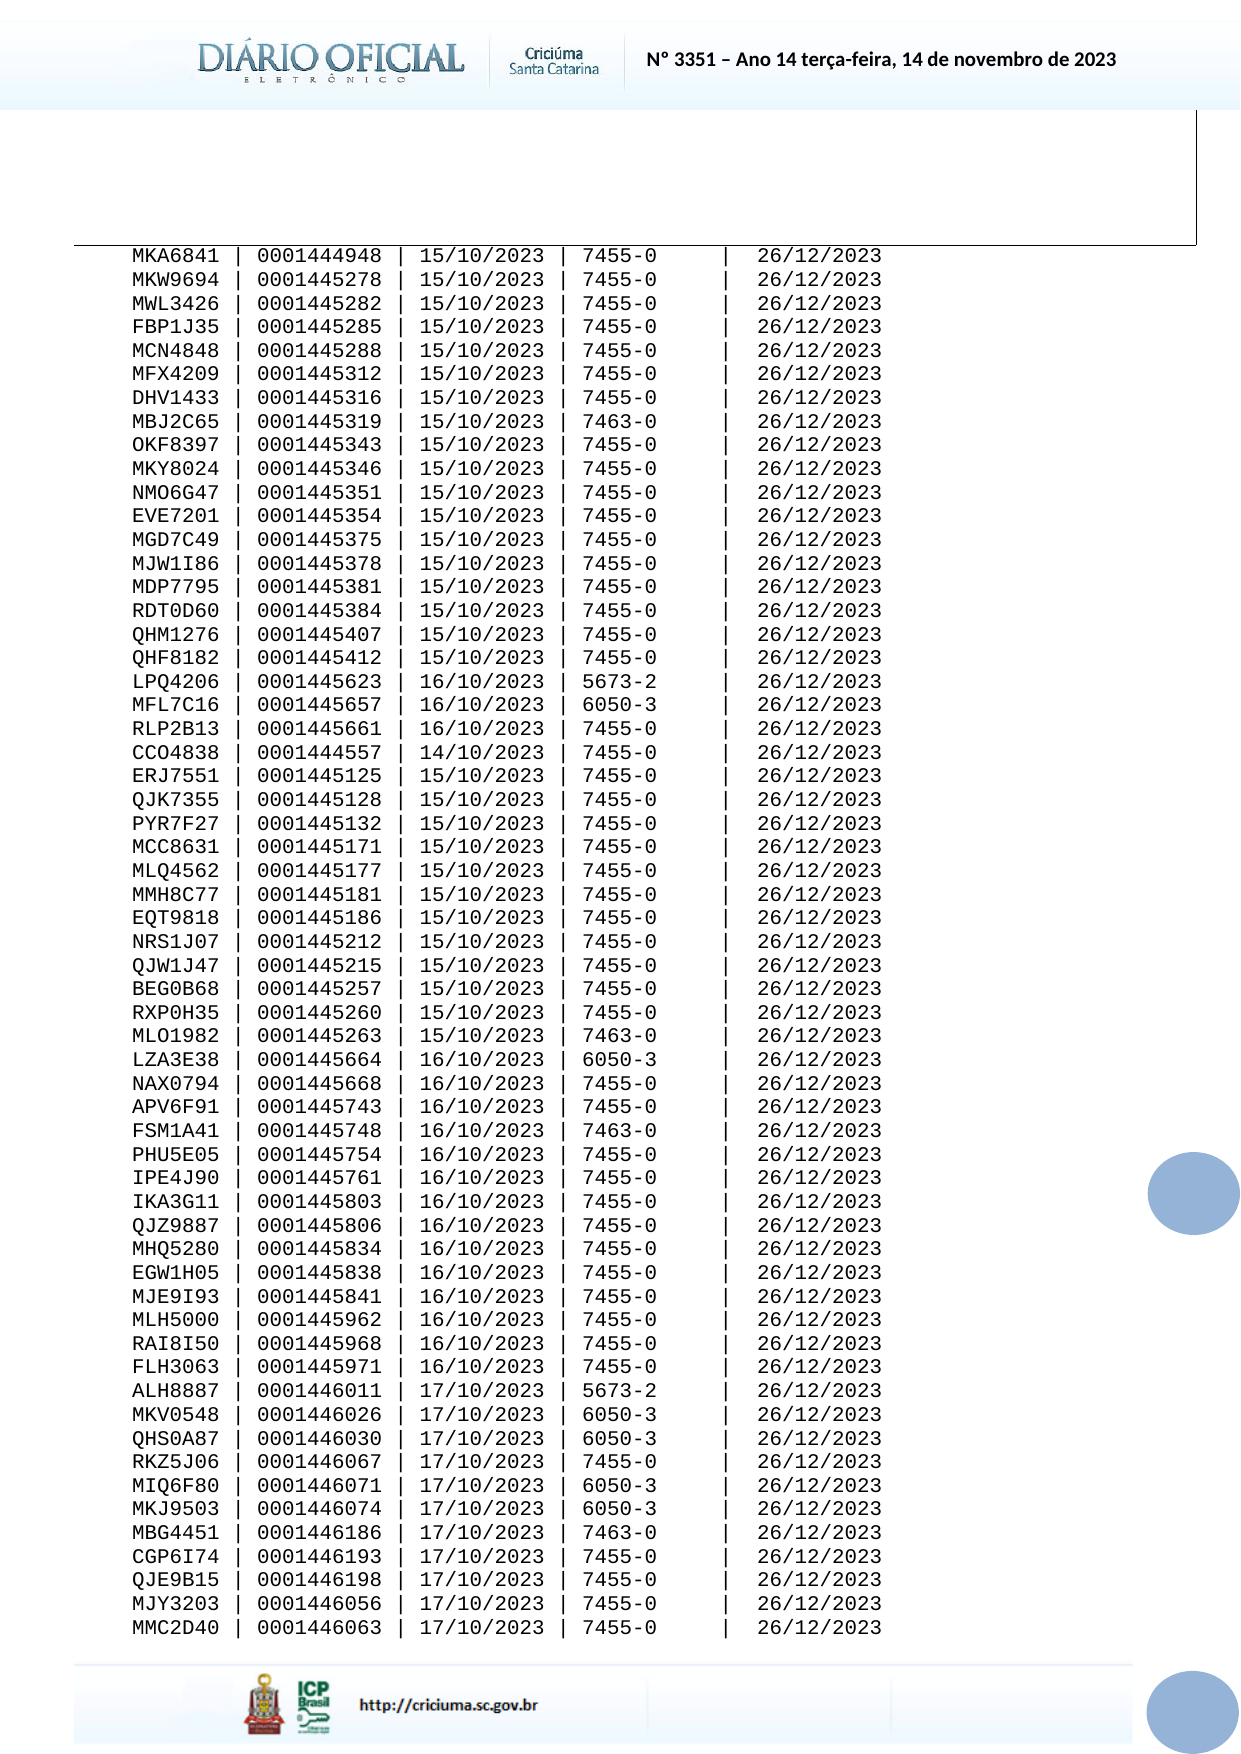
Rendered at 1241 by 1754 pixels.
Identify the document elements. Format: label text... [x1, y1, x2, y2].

text QJK7355 | 0001445128 | 15/10/2023 | 7455-0 | 26/12/2023 [44, 789, 1196, 813]
text QHS0A87 | 0001446030 | 17/10/2023 | 6050-3 | 26/12/2023 [44, 1427, 1196, 1451]
text MJW1I86 | 0001445378 | 15/10/2023 | 7455-0 | 26/12/2023 [44, 553, 1196, 576]
text ALH8887 | 0001446011 | 17/10/2023 | 5673-2 | 26/12/2023 [44, 1380, 1196, 1404]
text RLP2B13 | 0001445661 | 16/10/2023 | 7455-0 | 26/12/2023 [44, 718, 1196, 742]
text MLQ4562 | 0001445177 | 15/10/2023 | 7455-0 | 26/12/2023 [44, 860, 1196, 884]
text MMC2D40 | 0001446063 | 17/10/2023 | 7455-0 | 26/12/2023 [44, 1617, 1196, 1640]
text MHQ5280 | 0001445834 | 16/10/2023 | 7455-0 | 26/12/2023 [44, 1238, 1196, 1262]
text MKA6841 | 0001444948 | 15/10/2023 | 7455-0 | 26/12/2023 [44, 245, 1196, 269]
text QHF8182 | 0001445412 | 15/10/2023 | 7455-0 | 26/12/2023 [44, 647, 1196, 671]
text MLH5000 | 0001445962 | 16/10/2023 | 7455-0 | 26/12/2023 [44, 1309, 1196, 1333]
text EGW1H05 | 0001445838 | 16/10/2023 | 7455-0 | 26/12/2023 [44, 1262, 1196, 1286]
text MKJ9503 | 0001446074 | 17/10/2023 | 6050-3 | 26/12/2023 [44, 1498, 1196, 1522]
text LPQ4206 | 0001445623 | 16/10/2023 | 5673-2 | 26/12/2023 [44, 671, 1196, 694]
text MIQ6F80 | 0001446071 | 17/10/2023 | 6050-3 | 26/12/2023 [44, 1475, 1196, 1498]
text NMO6G47 | 0001445351 | 15/10/2023 | 7455-0 | 26/12/2023 [44, 482, 1196, 505]
text FBP1J35 | 0001445285 | 15/10/2023 | 7455-0 | 26/12/2023 [44, 316, 1196, 340]
text MDP7795 | 0001445381 | 15/10/2023 | 7455-0 | 26/12/2023 [44, 576, 1196, 600]
text MJY3203 | 0001446056 | 17/10/2023 | 7455-0 | 26/12/2023 [44, 1593, 1196, 1617]
text PYR7F27 | 0001445132 | 15/10/2023 | 7455-0 | 26/12/2023 [44, 813, 1196, 836]
text QJW1J47 | 0001445215 | 15/10/2023 | 7455-0 | 26/12/2023 [44, 954, 1196, 978]
text EVE7201 | 0001445354 | 15/10/2023 | 7455-0 | 26/12/2023 [44, 505, 1196, 529]
text CCO4838 | 0001444557 | 14/10/2023 | 7455-0 | 26/12/2023 [44, 742, 1196, 765]
text MBJ2C65 | 0001445319 | 15/10/2023 | 7463-0 | 26/12/2023 [44, 411, 1196, 434]
text IKA3G11 | 0001445803 | 16/10/2023 | 7455-0 | 26/12/2023 [44, 1191, 1153, 1215]
text MFX4209 | 0001445312 | 15/10/2023 | 7455-0 | 26/12/2023 [44, 363, 1196, 387]
text APV6F91 | 0001445743 | 16/10/2023 | 7455-0 | 26/12/2023 [44, 1096, 1196, 1120]
text OKF8397 | 0001445343 | 15/10/2023 | 7455-0 | 26/12/2023 [44, 434, 1196, 458]
text EQT9818 | 0001445186 | 15/10/2023 | 7455-0 | 26/12/2023 [44, 907, 1196, 931]
text QJZ9887 | 0001445806 | 16/10/2023 | 7455-0 | 26/12/2023 [44, 1215, 1196, 1238]
text MKY8024 | 0001445346 | 15/10/2023 | 7455-0 | 26/12/2023 [44, 458, 1196, 482]
text CGP6I74 | 0001446193 | 17/10/2023 | 7455-0 | 26/12/2023 [44, 1546, 1196, 1569]
text LZA3E38 | 0001445664 | 16/10/2023 | 6050-3 | 26/12/2023 [44, 1049, 1196, 1073]
text MCC8631 | 0001445171 | 15/10/2023 | 7455-0 | 26/12/2023 [44, 836, 1196, 860]
text QHM1276 | 0001445407 | 15/10/2023 | 7455-0 | 26/12/2023 [44, 623, 1196, 647]
text MKV0548 | 0001446026 | 17/10/2023 | 6050-3 | 26/12/2023 [44, 1404, 1196, 1427]
text ERJ7551 | 0001445125 | 15/10/2023 | 7455-0 | 26/12/2023 [44, 765, 1196, 789]
text NRS1J07 | 0001445212 | 15/10/2023 | 7455-0 | 26/12/2023 [44, 931, 1196, 954]
text MMH8C77 | 0001445181 | 15/10/2023 | 7455-0 | 26/12/2023 [44, 884, 1196, 907]
text FSM1A41 | 0001445748 | 16/10/2023 | 7463-0 | 26/12/2023 [44, 1120, 1196, 1144]
text FLH3063 | 0001445971 | 16/10/2023 | 7455-0 | 26/12/2023 [44, 1357, 1196, 1380]
text PHU5E05 | 0001445754 | 16/10/2023 | 7455-0 | 26/12/2023 [44, 1144, 1196, 1167]
text RKZ5J06 | 0001446067 | 17/10/2023 | 7455-0 | 26/12/2023 [44, 1451, 1196, 1475]
text RXP0H35 | 0001445260 | 15/10/2023 | 7455-0 | 26/12/2023 [44, 1002, 1196, 1026]
text NAX0794 | 0001445668 | 16/10/2023 | 7455-0 | 26/12/2023 [44, 1073, 1196, 1096]
text MGD7C49 | 0001445375 | 15/10/2023 | 7455-0 | 26/12/2023 [44, 529, 1196, 553]
text MLO1982 | 0001445263 | 15/10/2023 | 7463-0 | 26/12/2023 [44, 1026, 1196, 1049]
text MFL7C16 | 0001445657 | 16/10/2023 | 6050-3 | 26/12/2023 [44, 694, 1196, 718]
text MCN4848 | 0001445288 | 15/10/2023 | 7455-0 | 26/12/2023 [44, 340, 1196, 363]
text BEG0B68 | 0001445257 | 15/10/2023 | 7455-0 | 26/12/2023 [44, 978, 1196, 1002]
text QJE9B15 | 0001446198 | 17/10/2023 | 7455-0 | 26/12/2023 [44, 1569, 1196, 1593]
text RDT0D60 | 0001445384 | 15/10/2023 | 7455-0 | 26/12/2023 [44, 600, 1196, 623]
text MKW9694 | 0001445278 | 15/10/2023 | 7455-0 | 26/12/2023 [44, 269, 1196, 292]
text DHV1433 | 0001445316 | 15/10/2023 | 7455-0 | 26/12/2023 [44, 387, 1196, 411]
text MBG4451 | 0001446186 | 17/10/2023 | 7463-0 | 26/12/2023 [44, 1522, 1196, 1546]
text MJE9I93 | 0001445841 | 16/10/2023 | 7455-0 | 26/12/2023 [44, 1286, 1196, 1309]
text IPE4J90 | 0001445761 | 16/10/2023 | 7455-0 | 26/12/2023 [44, 1167, 1157, 1191]
text RAI8I50 | 0001445968 | 16/10/2023 | 7455-0 | 26/12/2023 [44, 1333, 1196, 1357]
text MWL3426 | 0001445282 | 15/10/2023 | 7455-0 | 26/12/2023 [44, 292, 1196, 316]
